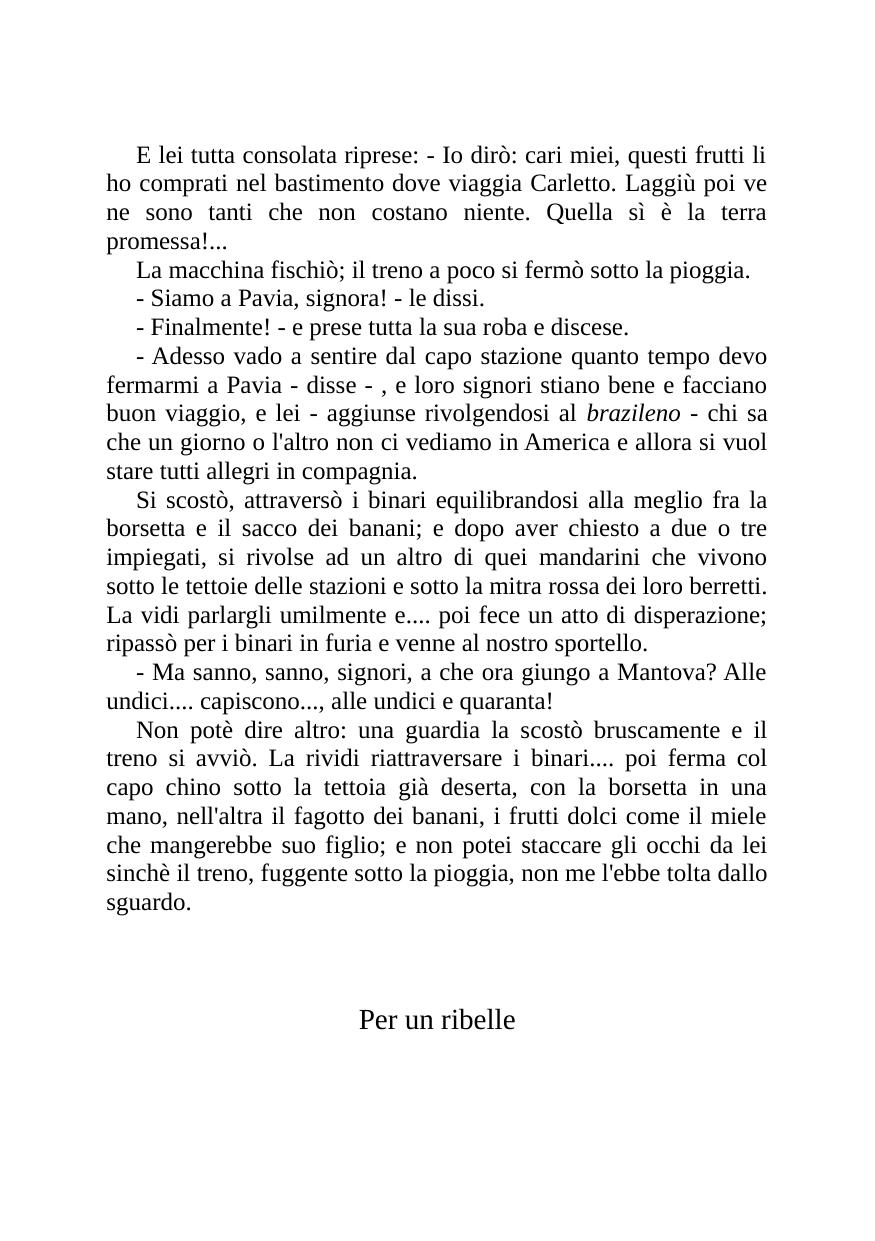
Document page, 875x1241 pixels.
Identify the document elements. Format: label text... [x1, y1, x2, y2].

text E lei tutta consolata riprese: - Io dirò: cari miei, questi frutti li ho comprati nel bastimento dove viaggia Carletto. Laggiù poi ve ne sono tanti che non costano niente. Quella sì è la terra promessa!... [106, 140, 768, 255]
text - Adesso vado a sentire dal capo stazione quanto tempo devo fermarmi a Pavia - disse - , e loro signori stiano bene e facciano buon viaggio, e lei - aggiunse rivolgendosi al brazileno - chi sa che un giorno o l'altro non ci vediamo in America e allora si vuol stare tutti allegri in compagnia. [106, 341, 768, 485]
text Non potè dire altro: una guardia la scostò bruscamente e il treno si avviò. La rividi riattraversare i binari.... poi ferma col capo chino sotto la tettoia già deserta, con la borsetta in una mano, nell'altra il fagotto dei banani, i frutti dolci come il miele che mangerebbe suo figlio; e non potei staccare gli occhi da lei sinchè il treno, fuggente sotto la pioggia, non me l'ebbe tolta dallo sguardo. [106, 715, 768, 916]
text Si scostò, attraversò i binari equilibrandosi alla meglio fra la borsetta e il sacco dei banani; e dopo aver chiesto a due o tre impiegati, si rivolse ad un altro di quei mandarini che vivono sotto le tettoie delle stazioni e sotto la mitra rossa dei loro berretti. La vidi parlargli umilmente e.... poi fece un atto di disperazione; ripassò per i binari in furia e venne al nostro sportello. [106, 485, 768, 657]
text La macchina fischiò; il treno a poco si fermò sotto la pioggia. [106, 255, 768, 283]
text - Finalmente! - e prese tutta la sua roba e discese. [106, 312, 768, 341]
text - Ma sanno, sanno, signori, a che ora giungo a Mantova? Alle undici.... capiscono..., alle undici e quaranta! [106, 657, 768, 715]
text Per un ribelle [106, 1002, 768, 1036]
text - Siamo a Pavia, signora! - le dissi. [106, 283, 768, 312]
